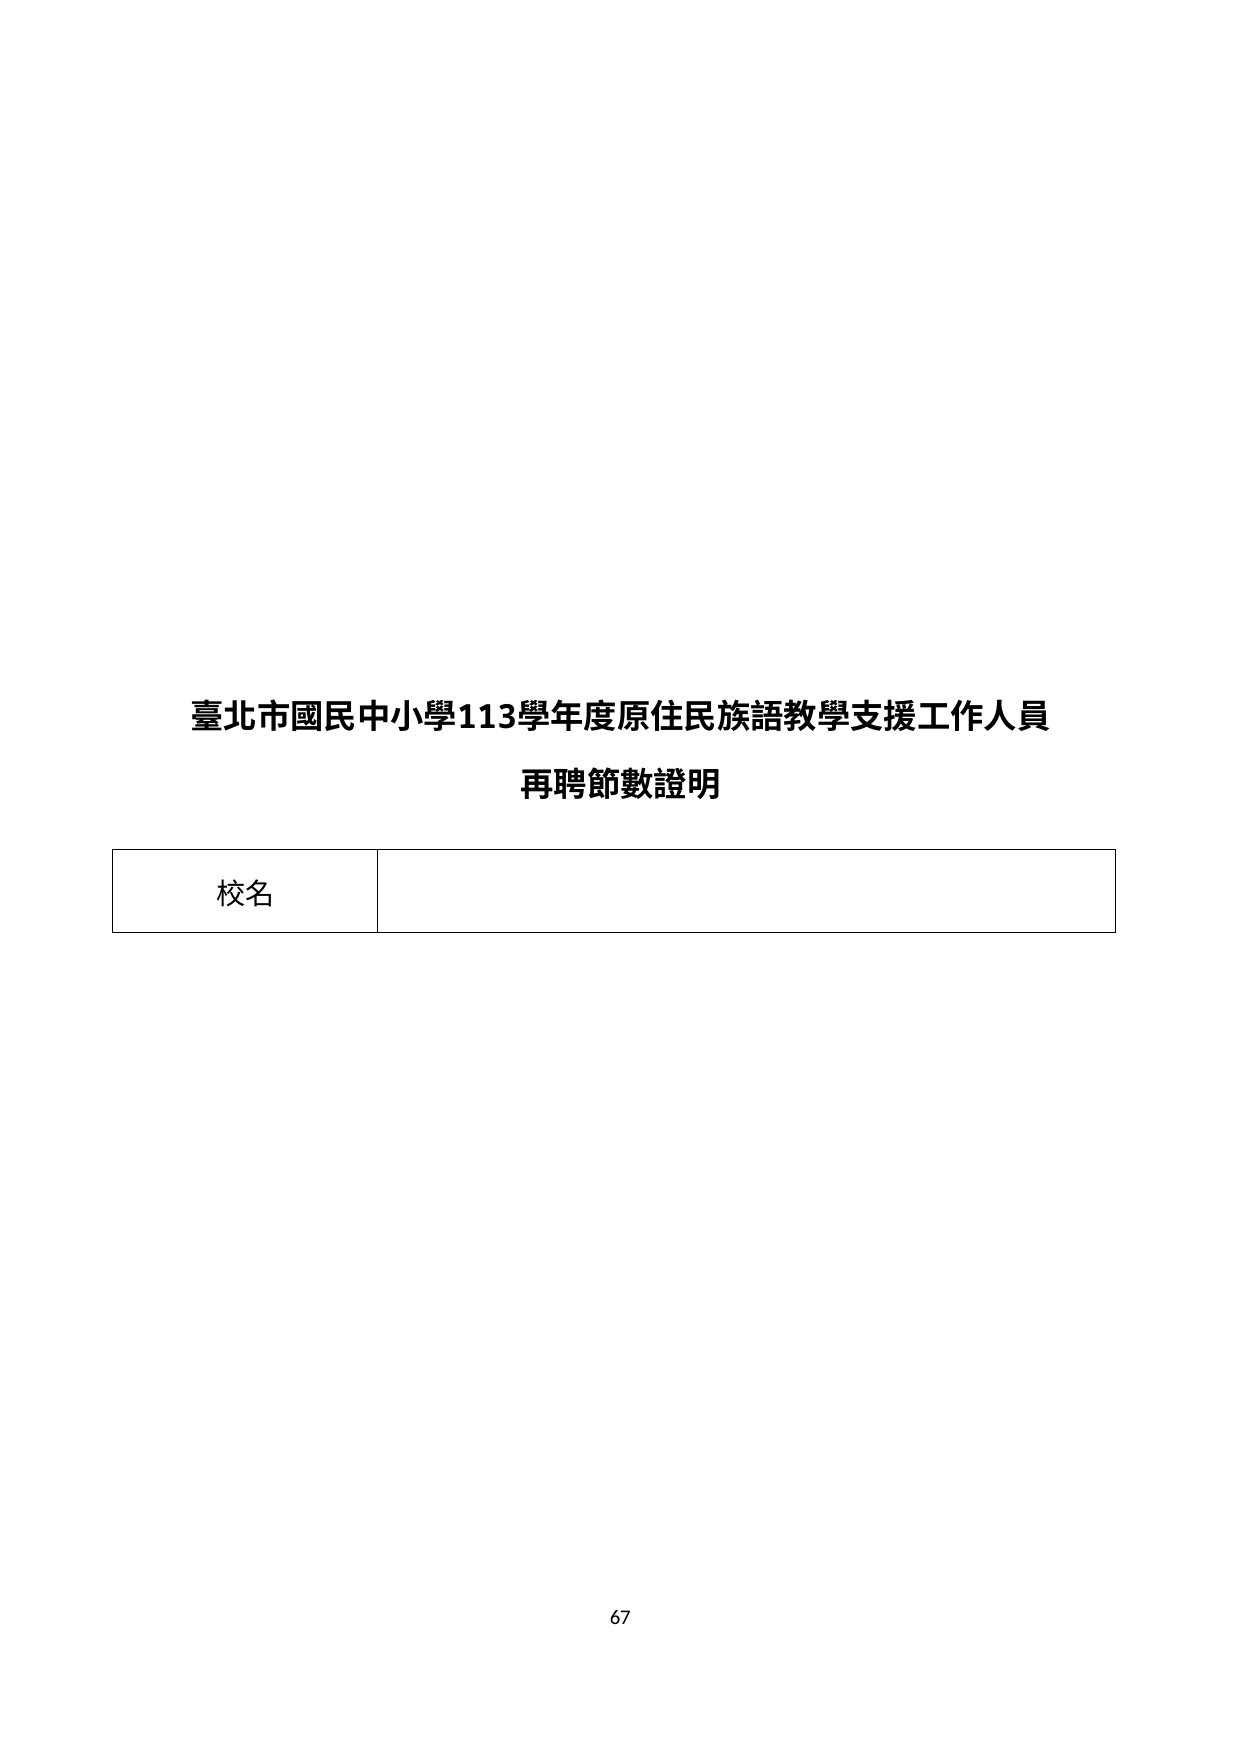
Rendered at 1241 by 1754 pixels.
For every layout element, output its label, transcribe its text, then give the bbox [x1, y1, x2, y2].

table_header [378, 850, 1115, 932]
table_header 校名 [113, 850, 377, 932]
text 再聘節數證明 [112, 759, 1128, 806]
text 臺北市國民中小學113學年度原住民族語教學支援工作人員 [112, 683, 1128, 739]
